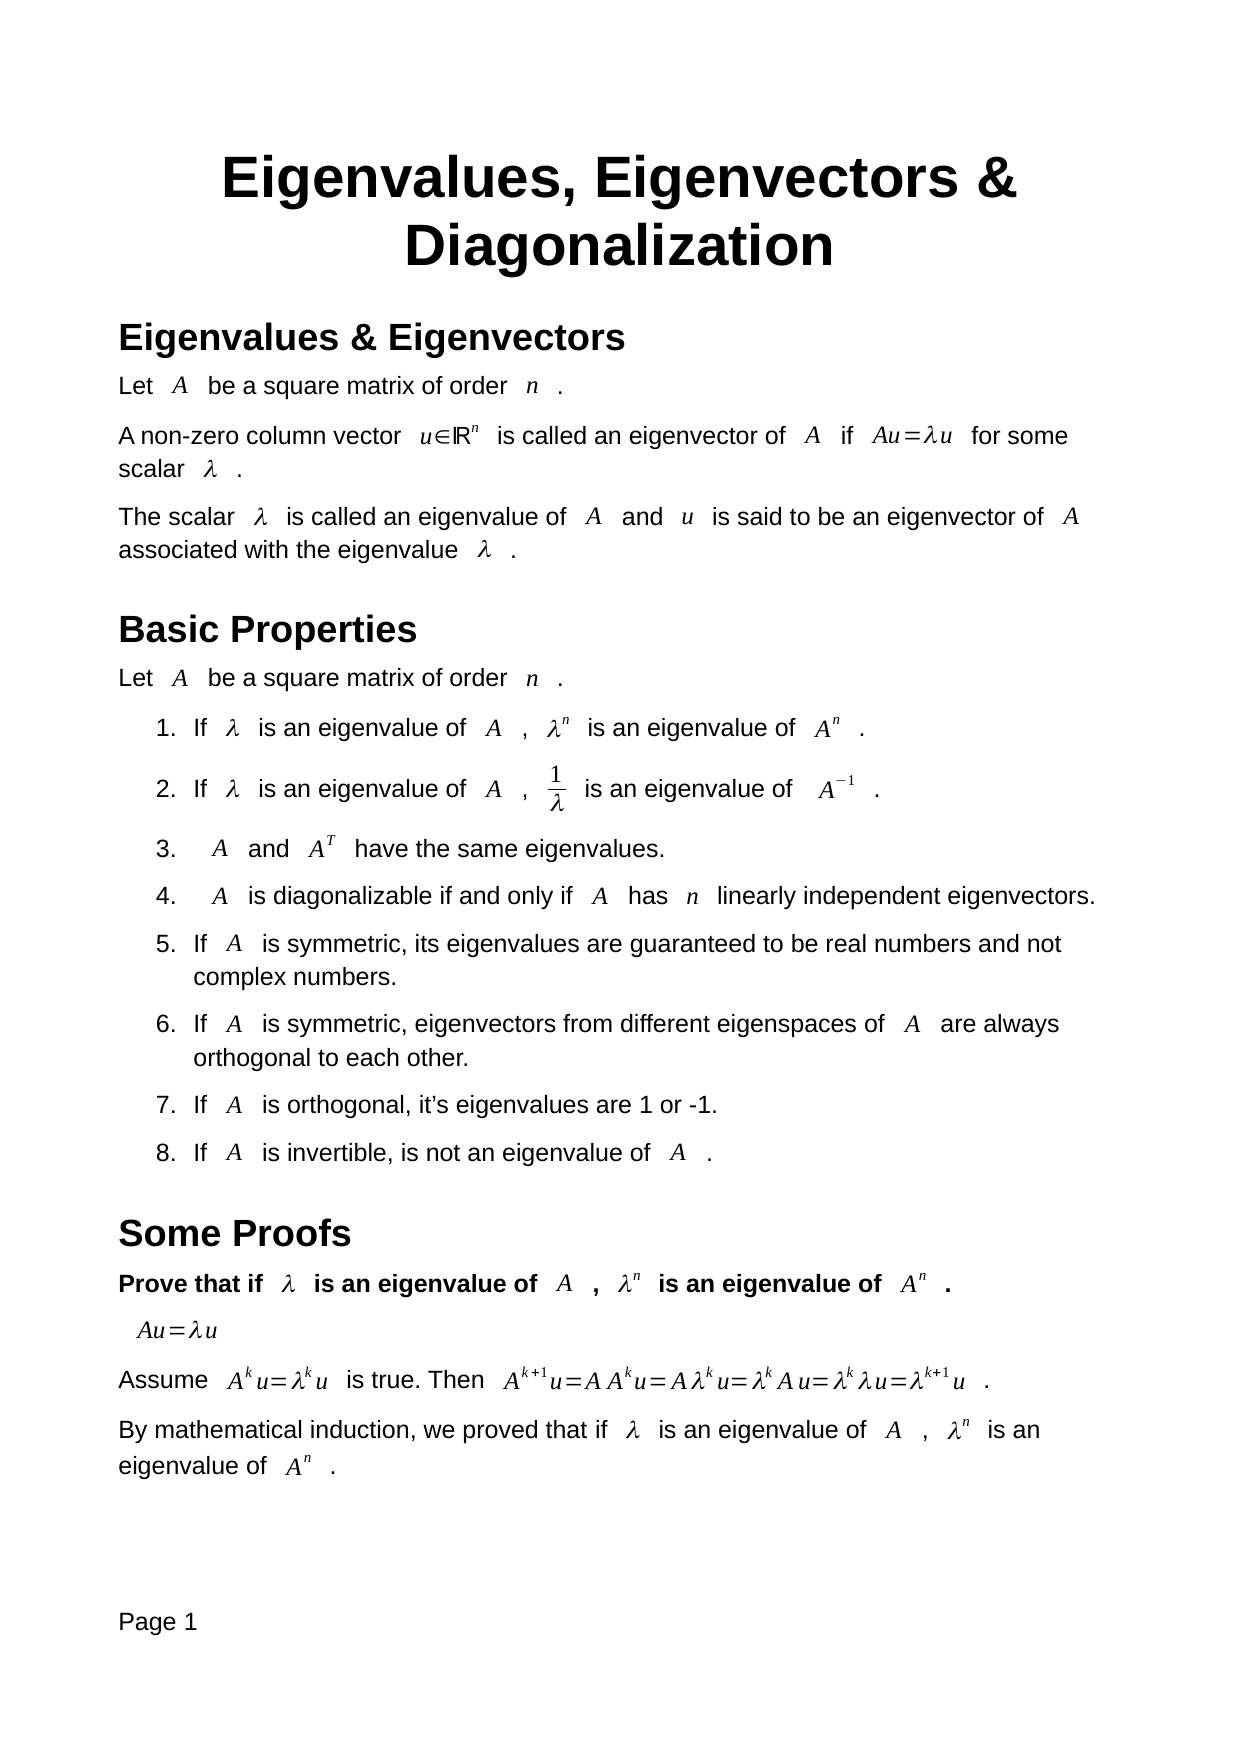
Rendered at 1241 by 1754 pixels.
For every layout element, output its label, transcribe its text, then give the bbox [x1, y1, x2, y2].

list Ifis invertible, is not an eigenvalue of. [156, 1138, 1122, 1166]
text By mathematical induction, we proved that ifis an eigenvalue of,is an eigenvalue of. [118, 1413, 1122, 1479]
subtitle Some Proofs [118, 1210, 1122, 1254]
list Ifis orthogonal, it’s eigenvalues are 1 or -1. [156, 1090, 1122, 1119]
list Ifis symmetric, eigenvectors from different eigenspaces ofare always orthogonal to each other. [156, 1009, 1122, 1071]
text Letbe a square matrix of order. [118, 371, 1122, 400]
list andhave the same eigenvalues. [156, 831, 1122, 862]
title Eigenvalues, Eigenvectors & Diagonalization [118, 143, 1122, 277]
text A non-zero column vectoris called an eigenvector ofiffor some scalar. [118, 418, 1122, 483]
list Ifis symmetric, its eigenvalues are guaranteed to be real numbers and not complex numbers. [156, 929, 1122, 991]
list is diagonalizable if and only ifhaslinearly independent eigenvectors. [156, 881, 1122, 910]
text The scalaris called an eigenvalue ofandis said to be an eigenvector ofassociated with the eigenvalue. [118, 502, 1122, 563]
list Ifis an eigenvalue of,is an eigenvalue of. [156, 711, 1122, 742]
subtitle Eigenvalues & Eigenvectors [118, 315, 1122, 358]
list Ifis an eigenvalue of,is an eigenvalue of . [156, 761, 1122, 812]
subtitle Basic Properties [118, 607, 1122, 651]
text Letbe a square matrix of order. [118, 663, 1122, 692]
text Assumeis true. Then. [118, 1363, 1122, 1394]
text Prove that ifis an eigenvalue of,is an eigenvalue of. [118, 1266, 1122, 1298]
